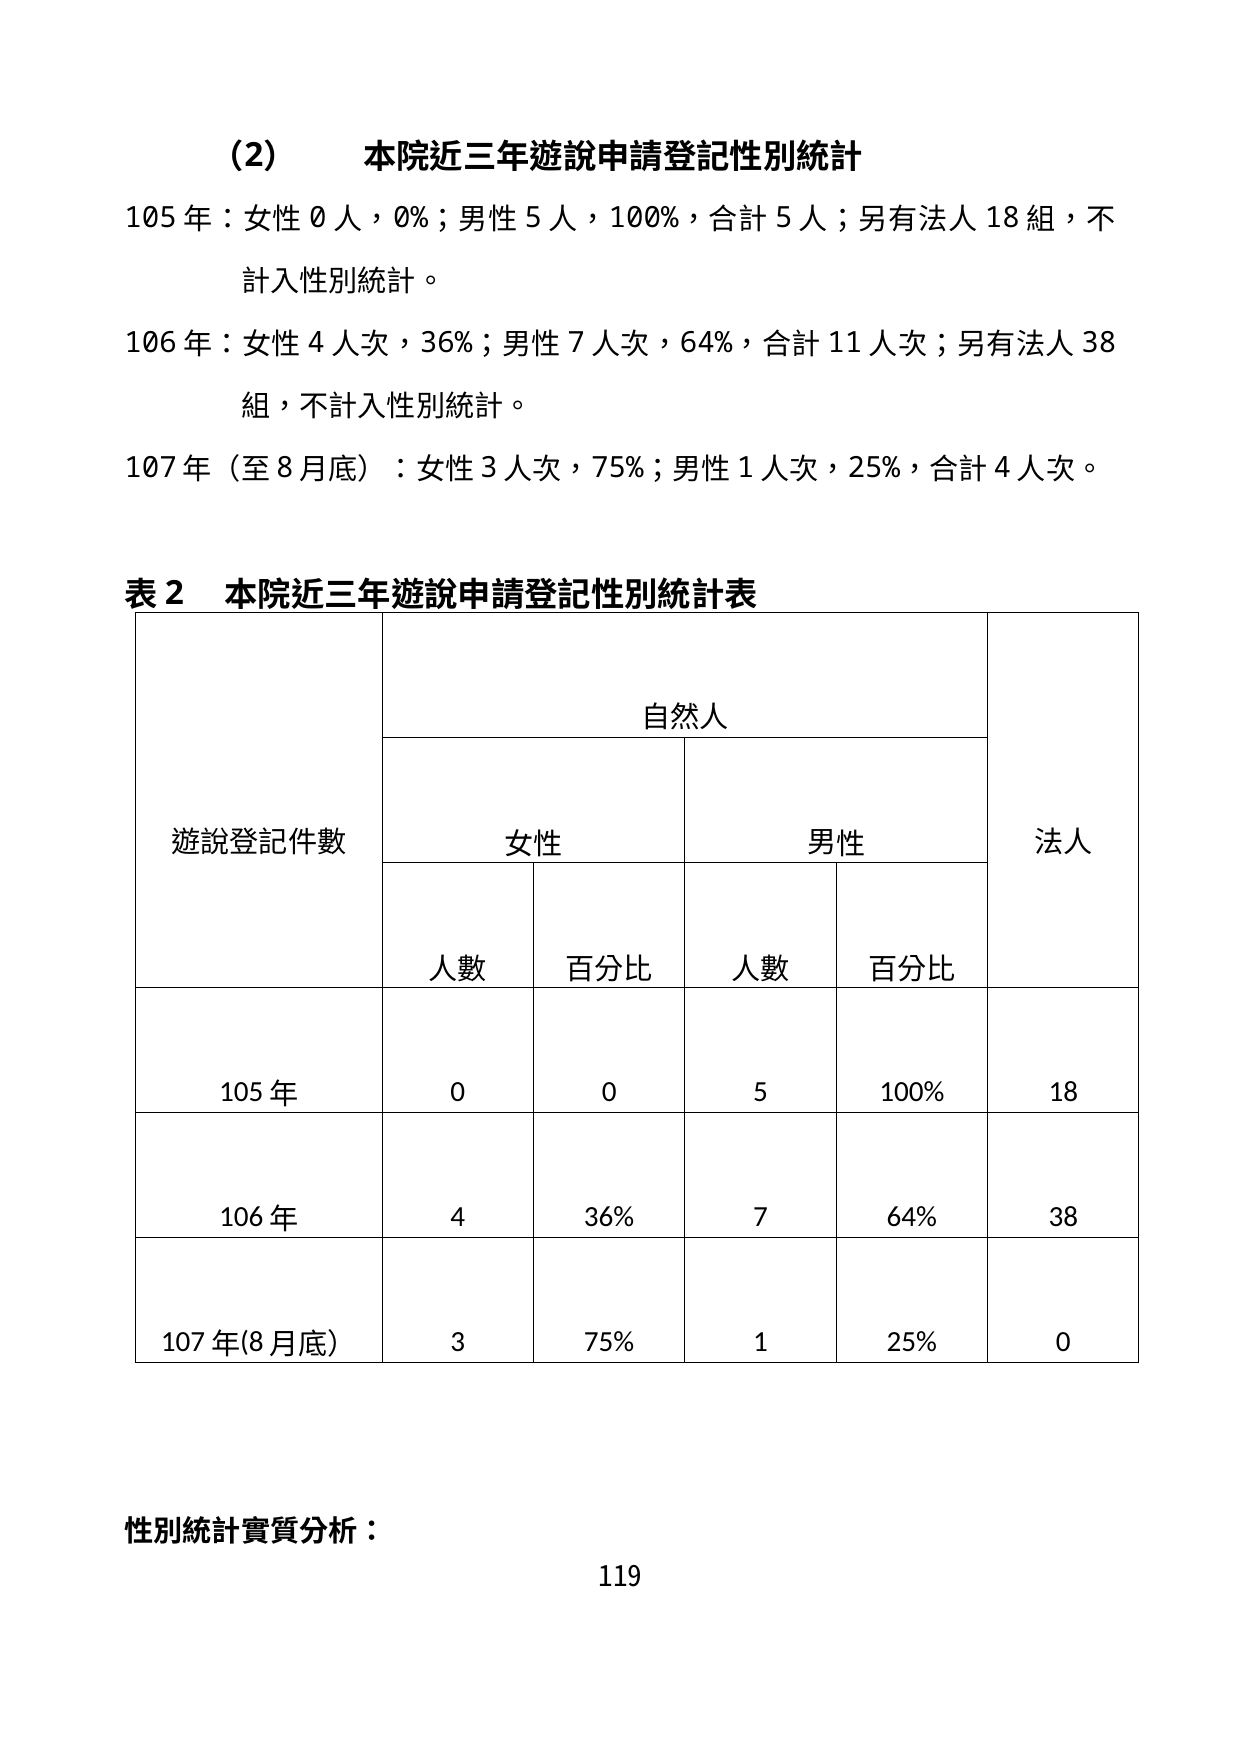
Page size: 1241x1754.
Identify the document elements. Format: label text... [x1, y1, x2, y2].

table_cell 25% [837, 1238, 987, 1362]
table_cell 107年(8月底） [136, 1238, 382, 1362]
table_cell 0 [988, 1238, 1138, 1362]
table_cell 5 [685, 988, 836, 1112]
table_cell 人數 [383, 863, 533, 987]
table_cell 100% [837, 988, 987, 1112]
table_cell 105年 [136, 988, 382, 1112]
table_cell 百分比 [837, 863, 987, 987]
table_cell 75% [534, 1238, 684, 1362]
text 107年（至8月底）：女性3人次，75%；男性1人次，25%，合計4人次。 [124, 425, 1116, 487]
table_cell 人數 [685, 863, 836, 987]
table_cell 18 [988, 988, 1138, 1112]
table_header 遊說登記件數 [136, 613, 382, 987]
table_cell 1 [685, 1238, 836, 1362]
list 本院近三年遊說申請登記性別統計 [210, 112, 1116, 175]
table_cell 女性 [383, 738, 684, 862]
table_header 自然人 [383, 613, 987, 737]
table_header 法人 [988, 613, 1138, 987]
table_cell 38 [988, 1113, 1138, 1237]
table_cell 64% [837, 1113, 987, 1237]
table_cell 0 [383, 988, 533, 1112]
text 性別統計實質分析： [124, 1487, 1116, 1550]
table_cell 36% [534, 1113, 684, 1237]
table_cell 0 [534, 988, 684, 1112]
text 105年：女性0人，0%；男性5人，100%，合計5人；另有法人18組，不計入性別統計。 [124, 175, 1116, 300]
table_cell 7 [685, 1113, 836, 1237]
table_cell 3 [383, 1238, 533, 1362]
table_cell 106年 [136, 1113, 382, 1237]
table_cell 4 [383, 1113, 533, 1237]
text 表2 本院近三年遊說申請登記性別統計表 [124, 550, 1116, 612]
table_cell 百分比 [534, 863, 684, 987]
table_cell 男性 [685, 738, 987, 862]
text 106年：女性4人次，36%；男性7人次，64%，合計11人次；另有法人38組，不計入性別統計。 [124, 300, 1116, 425]
